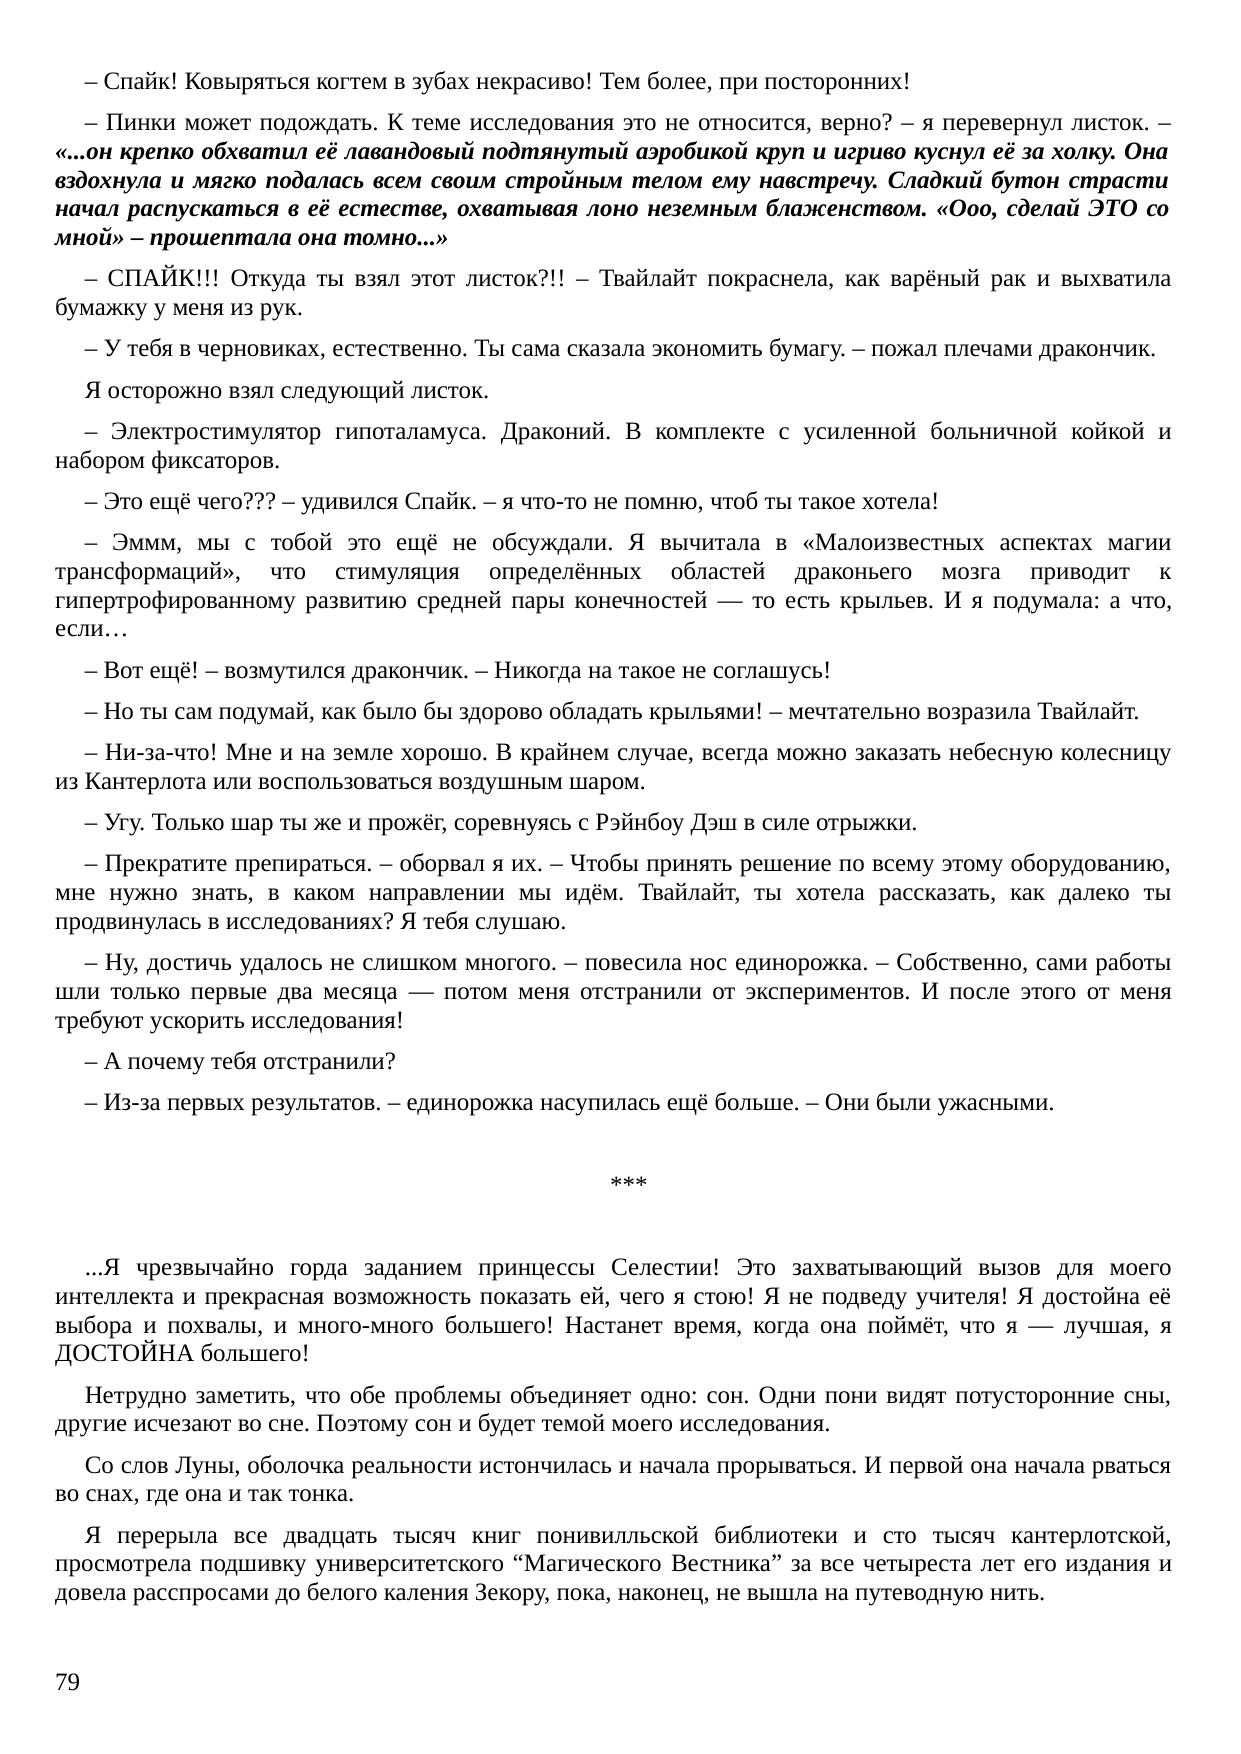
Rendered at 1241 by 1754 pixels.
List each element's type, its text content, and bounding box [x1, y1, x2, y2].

text – СПАЙК!!! Откуда ты взял этот листок?!! – Твайлайт покраснела, как варёный рак и выхватила бумажку у меня из рук. [55, 263, 1173, 321]
text – Спайк! Ковыряться когтем в зубах некрасиво! Тем более, при посторонних! [55, 66, 1173, 95]
text – Эммм, мы с тобой это ещё не обсуждали. Я вычитала в «Малоизвестных аспектах магии трансформаций», что стимуляция определённых областей драконьего мозга приводит к гипертрофированному развитию средней пары конечностей — то есть крыльев. И я подумала: а что, если… [55, 527, 1173, 642]
text – Из-за первых результатов. – единорожка насупилась ещё больше. – Они были ужасными. [55, 1087, 1173, 1116]
text – Электростимулятор гипоталамуса. Драконий. В комплекте с усиленной больничной койкой и набором фиксаторов. [55, 416, 1173, 473]
text – Ну, достичь удалось не слишком многого. – повесила нос единорожка. – Собственно, сами работы шли только первые два месяца — потом меня отстранили от экспериментов. И после этого от меня требуют ускорить исследования! [55, 947, 1173, 1033]
text – У тебя в черновиках, естественно. Ты сама сказала экономить бумагу. – пожал плечами дракончик. [55, 333, 1173, 362]
text ...Я чрезвычайно горда заданием принцессы Селестии! Это захватывающий вызов для моего интеллекта и прекрасная возможность показать ей, чего я стою! Я не подведу учителя! Я достойна её выбора и похвалы, и много-много большего! Настанет время, когда она поймёт, что я — лучшая, я ДОСТОЙНА большего! [55, 1252, 1173, 1367]
text – Вот ещё! – возмутился дракончик. – Никогда на такое не соглашусь! [55, 655, 1173, 683]
text Нетрудно заметить, что обе проблемы объединяет одно: сон. Одни пони видят потусторонние сны, другие исчезают во сне. Поэтому сон и будет темой моего исследования. [55, 1380, 1173, 1437]
text *** [55, 1170, 1173, 1198]
text – Но ты сам подумай, как было бы здорово обладать крыльями! – мечтательно возразила Твайлайт. [55, 696, 1173, 725]
text Я осторожно взял следующий листок. [55, 375, 1173, 403]
text Я перерыла все двадцать тысяч книг понивилльской библиотеки и сто тысяч кантерлотской, просмотрела подшивку университетского “Магического Вестника” за все четыреста лет его издания и довела расспросами до белого каления Зекору, пока, наконец, не вышла на путеводную нить. [55, 1520, 1173, 1606]
text – Ни-за-что! Мне и на земле хорошо. В крайнем случае, всегда можно заказать небесную колесницу из Кантерлота или воспользоваться воздушным шаром. [55, 737, 1173, 795]
text – Прекратите препираться. – оборвал я их. – Чтобы принять решение по всему этому оборудованию, мне нужно знать, в каком направлении мы идём. Твайлайт, ты хотела рассказать, как далеко ты продвинулась в исследованиях? Я тебя слушаю. [55, 848, 1173, 935]
text – Это ещё чего??? – удивился Спайк. – я что-то не помню, чтоб ты такое хотела! [55, 486, 1173, 515]
text Со слов Луны, оболочка реальности истончилась и начала прорываться. И первой она начала рваться во снах, где она и так тонка. [55, 1450, 1173, 1507]
text – Пинки может подождать. К теме исследования это не относится, верно? – я перевернул листок. – «...он крепко обхватил её лавандовый подтянутый аэробикой круп и игриво куснул её за холку. Она вздохнула и мягко подалась всем своим стройным телом ему навстречу. Сладкий бутон страсти начал распускаться в её естестве, охватывая лоно неземным блаженством. «Ооо, сделай ЭТО со мной» – прошептала она томно...» [55, 107, 1173, 251]
text – Угу. Только шар ты же и прожёг, соревнуясь с Рэйнбоу Дэш в силе отрыжки. [55, 807, 1173, 836]
text – А почему тебя отстранили? [55, 1046, 1173, 1075]
